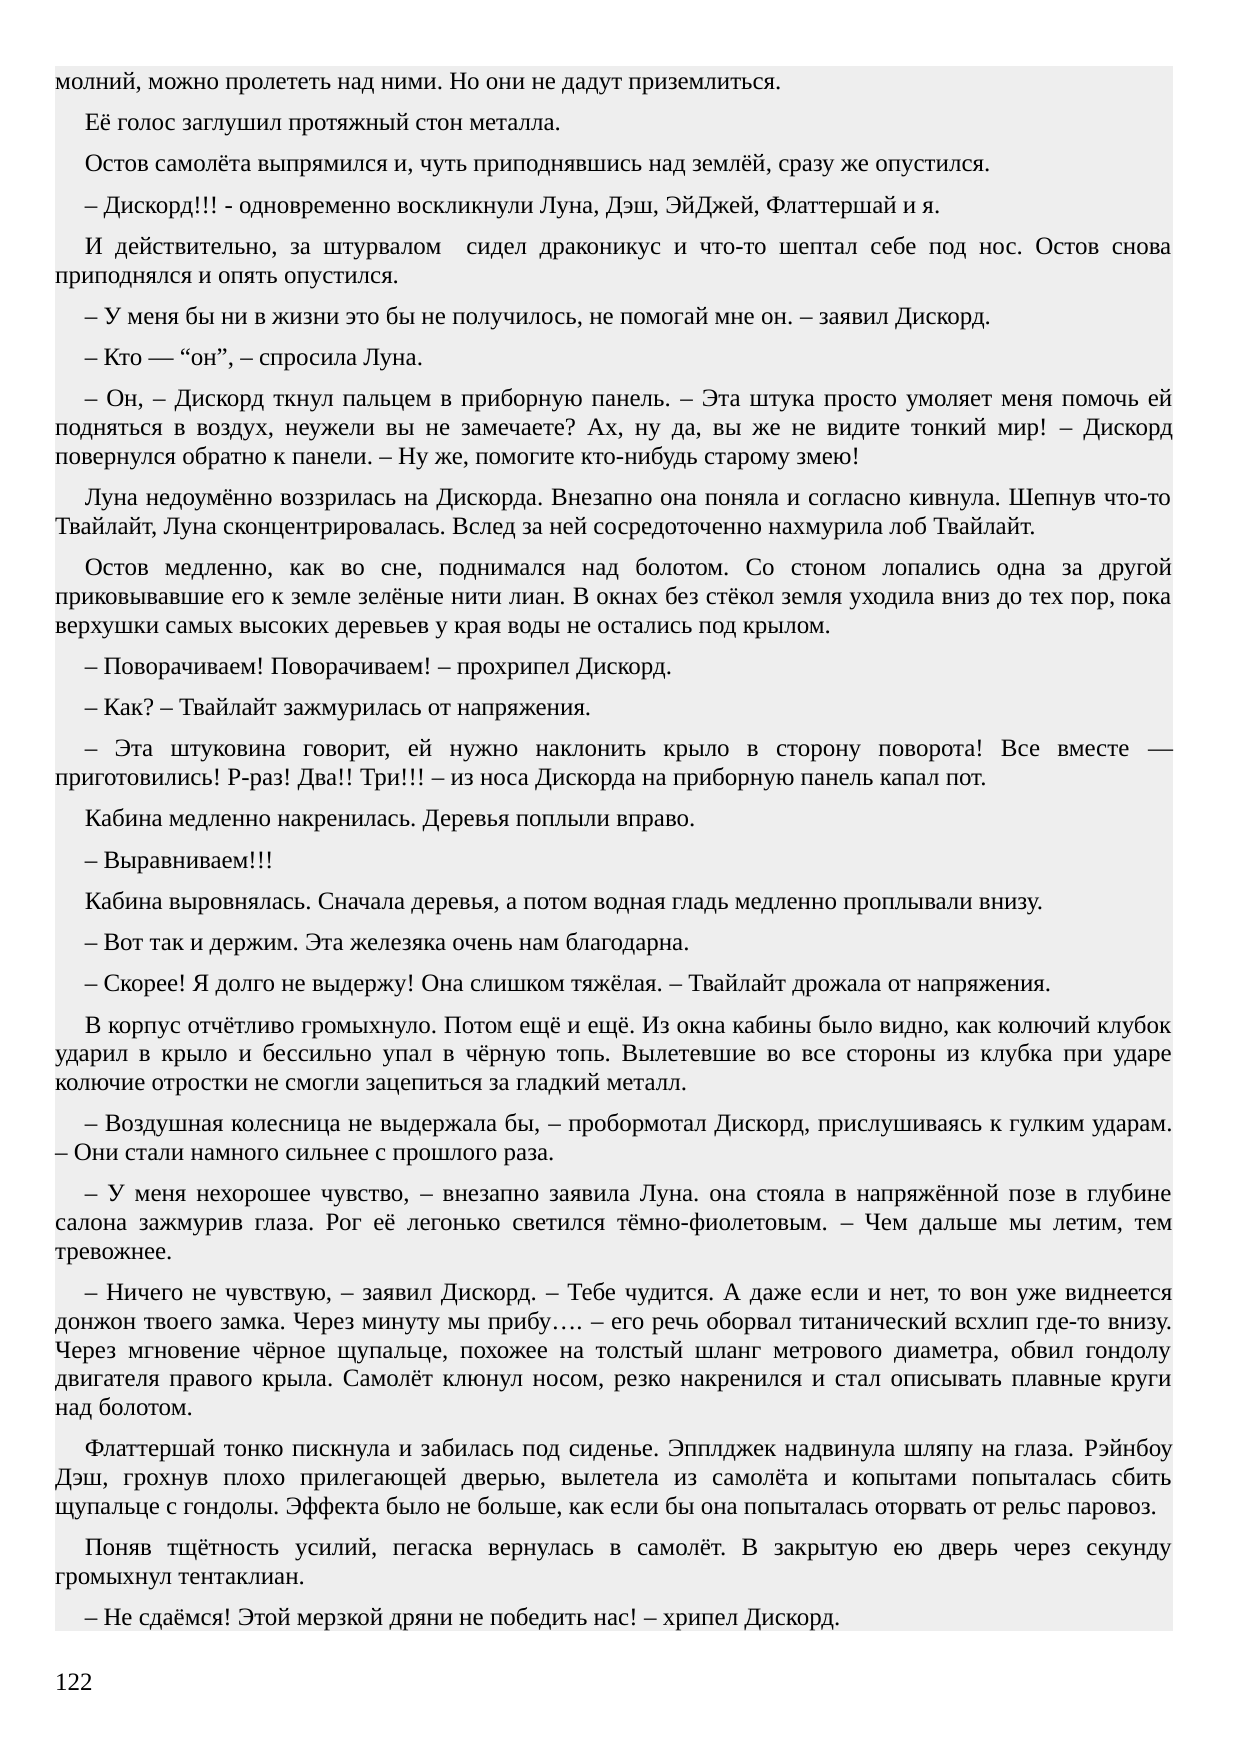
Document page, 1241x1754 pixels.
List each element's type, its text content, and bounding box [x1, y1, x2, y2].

text Поняв тщётность усилий, пегаска вернулась в самолёт. В закрытую ею дверь через секунду громыхнул тентаклиан. [55, 1532, 1173, 1590]
text – Воздушная колесница не выдержала бы, – пробормотал Дискорд, прислушиваясь к гулким ударам. – Они стали намного сильнее с прошлого раза. [55, 1108, 1173, 1166]
text – Вот так и держим. Эта железяка очень нам благодарна. [55, 927, 1173, 956]
text – Выравниваем!!! [55, 845, 1173, 873]
text – Кто — “он”, – спросила Луна. [55, 342, 1173, 371]
text Флаттершай тонко пискнула и забилась под сиденье. Эпплджек надвинула шляпу на глаза. Рэйнбоу Дэш, грохнув плохо прилегающей дверью, вылетела из самолёта и копытами попыталась сбить щупальце с гондолы. Эффекта было не больше, как если бы она попыталась оторвать от рельс паровоз. [55, 1433, 1173, 1520]
text – Дискорд!!! - одновременно воскликнули Луна, Дэш, ЭйДжей, Флаттершай и я. [55, 190, 1173, 218]
text – У меня нехорошее чувство, – внезапно заявила Луна. она стояла в напряжённой позе в глубине салона зажмурив глаза. Рог её легонько светился тёмно-фиолетовым. – Чем дальше мы летим, тем тревожнее. [55, 1178, 1173, 1265]
text – Он, – Дискорд ткнул пальцем в приборную панель. – Эта штука просто умоляет меня помочь ей подняться в воздух, неужели вы не замечаете? Ах, ну да, вы же не видите тонкий мир! – Дискорд повернулся обратно к панели. – Ну же, помогите кто-нибудь старому змею! [55, 383, 1173, 470]
text Остов самолёта выпрямился и, чуть приподнявшись над землёй, сразу же опустился. [55, 148, 1173, 177]
text И действительно, за штурвалом сидел драконикус и что-то шептал себе под нос. Остов снова приподнялся и опять опустился. [55, 231, 1173, 288]
text – Как? – Твайлайт зажмурилась от напряжения. [55, 692, 1173, 721]
text Кабина выровнялась. Сначала деревья, а потом водная гладь медленно проплывали внизу. [55, 886, 1173, 915]
text – Ничего не чувствую, – заявил Дискорд. – Тебе чудится. А даже если и нет, то вон уже виднеется донжон твоего замка. Через минуту мы прибу…. – его речь оборвал титанический всхлип где-то внизу. Через мгновение чёрное щупальце, похожее на толстый шланг метрового диаметра, обвил гондолу двигателя правого крыла. Самолёт клюнул носом, резко накренился и стал описывать плавные круги над болотом. [55, 1277, 1173, 1421]
text молний, можно пролететь над ними. Но они не дадут приземлиться. [55, 66, 1173, 95]
text – Поворачиваем! Поворачиваем! – прохрипел Дискорд. [55, 651, 1173, 680]
text – Эта штуковина говорит, ей нужно наклонить крыло в сторону поворота! Все вместе — приготовились! Р-раз! Два!! Три!!! – из носа Дискорда на приборную панель капал пот. [55, 733, 1173, 791]
text В корпус отчётливо громыхнуло. Потом ещё и ещё. Из окна кабины было видно, как колючий клубок ударил в крыло и бессильно упал в чёрную топь. Вылетевшие во все стороны из клубка при ударе колючие отростки не смогли зацепиться за гладкий металл. [55, 1010, 1173, 1096]
text Луна недоумённо воззрилась на Дискорда. Внезапно она поняла и согласно кивнула. Шепнув что-то Твайлайт, Луна сконцентрировалась. Вслед за ней сосредоточенно нахмурила лоб Твайлайт. [55, 482, 1173, 540]
text Её голос заглушил протяжный стон металла. [55, 107, 1173, 136]
text – Не сдаёмся! Этой мерзкой дряни не победить нас! – хрипел Дискорд. [55, 1602, 1173, 1631]
text Остов медленно, как во сне, поднимался над болотом. Со стоном лопались одна за другой приковывавшие его к земле зелёные нити лиан. В окнах без стёкол земля уходила вниз до тех пор, пока верхушки самых высоких деревьев у края воды не остались под крылом. [55, 552, 1173, 638]
text Кабина медленно накренилась. Деревья поплыли вправо. [55, 803, 1173, 832]
text – Скорее! Я долго не выдержу! Она слишком тяжёлая. – Твайлайт дрожала от напряжения. [55, 968, 1173, 997]
text – У меня бы ни в жизни это бы не получилось, не помогай мне он. – заявил Дискорд. [55, 301, 1173, 330]
